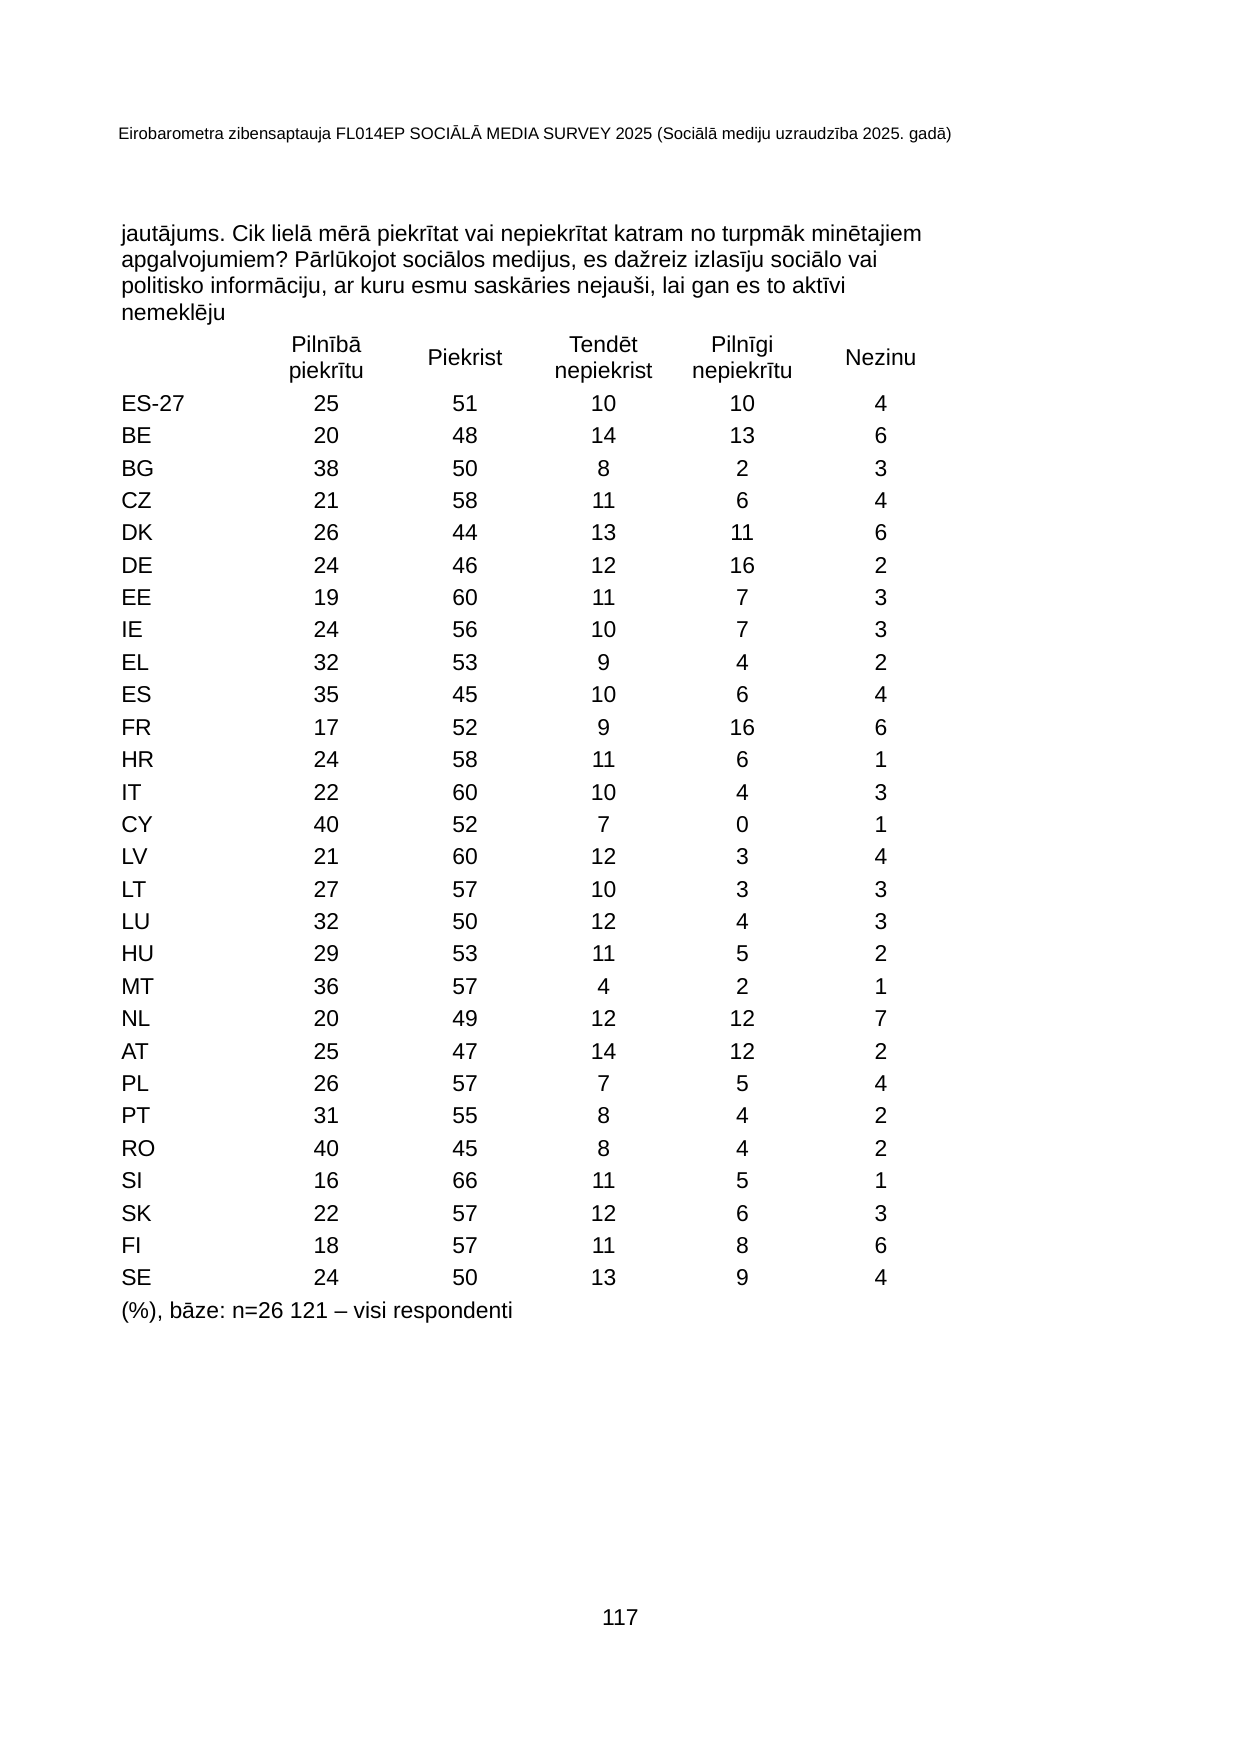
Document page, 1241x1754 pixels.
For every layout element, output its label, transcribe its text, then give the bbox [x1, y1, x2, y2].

table_cell 10 [534, 387, 673, 419]
table_cell 9 [534, 711, 673, 743]
table_cell 10 [534, 873, 673, 905]
table_cell 2 [673, 970, 811, 1002]
table_cell 7 [534, 1067, 673, 1099]
table_cell 44 [395, 516, 534, 549]
table_cell 8 [673, 1229, 811, 1261]
table_cell 26 [257, 1067, 395, 1099]
table_cell 45 [395, 1132, 534, 1164]
table_cell 6 [811, 419, 950, 451]
table_cell 9 [673, 1261, 811, 1294]
table_cell 7 [811, 1002, 950, 1034]
table_cell 12 [673, 1002, 811, 1034]
table_cell 10 [534, 775, 673, 808]
table_cell 4 [673, 1099, 811, 1132]
table_cell ES [118, 678, 257, 711]
table_cell 11 [673, 516, 811, 549]
table_cell 2 [811, 938, 950, 970]
table_cell SI [118, 1164, 257, 1197]
table_cell 24 [257, 614, 395, 646]
table_cell 9 [534, 646, 673, 678]
table_cell 24 [257, 743, 395, 775]
table_cell HR [118, 743, 257, 775]
table_cell 12 [534, 549, 673, 581]
table_cell [118, 328, 257, 387]
table_cell PT [118, 1099, 257, 1132]
table_cell Nezinu [811, 328, 950, 387]
table_cell 25 [257, 1035, 395, 1067]
table_cell 17 [257, 711, 395, 743]
table_cell 50 [395, 451, 534, 484]
table_cell 60 [395, 581, 534, 613]
table_cell 31 [257, 1099, 395, 1132]
table_cell 8 [534, 1132, 673, 1164]
table_cell EE [118, 581, 257, 613]
table_cell Pilnībā piekrītu [257, 328, 395, 387]
table_cell 2 [811, 1099, 950, 1132]
table_cell 50 [395, 905, 534, 937]
table_cell 11 [534, 1164, 673, 1197]
table_cell 50 [395, 1261, 534, 1294]
table_cell PL [118, 1067, 257, 1099]
table_cell 21 [257, 484, 395, 516]
table_cell 22 [257, 1197, 395, 1229]
table_cell 57 [395, 1197, 534, 1229]
table_cell 7 [673, 614, 811, 646]
table_cell 53 [395, 646, 534, 678]
table_cell 4 [811, 678, 950, 711]
table_cell NL [118, 1002, 257, 1034]
table_cell 24 [257, 1261, 395, 1294]
table_cell 12 [534, 905, 673, 937]
table_cell 11 [534, 484, 673, 516]
table_cell 3 [811, 873, 950, 905]
table_cell 6 [673, 743, 811, 775]
table_cell 4 [673, 1132, 811, 1164]
table_cell 45 [395, 678, 534, 711]
table_cell 60 [395, 775, 534, 808]
table_cell 4 [534, 970, 673, 1002]
table_cell 3 [811, 581, 950, 613]
table_cell Tendēt nepiekrist [534, 328, 673, 387]
table_cell 2 [811, 1035, 950, 1067]
table_cell 4 [811, 1067, 950, 1099]
table_cell HU [118, 938, 257, 970]
table_cell 8 [534, 1099, 673, 1132]
table_cell 57 [395, 1067, 534, 1099]
table_cell 6 [673, 678, 811, 711]
table_cell 55 [395, 1099, 534, 1132]
table_cell LV [118, 840, 257, 873]
table_cell 52 [395, 808, 534, 840]
table_cell 19 [257, 581, 395, 613]
table_cell 12 [534, 1002, 673, 1034]
table_cell EL [118, 646, 257, 678]
table_cell 11 [534, 938, 673, 970]
table_cell SK [118, 1197, 257, 1229]
table_cell 13 [534, 516, 673, 549]
table_cell 16 [257, 1164, 395, 1197]
table_cell 6 [673, 484, 811, 516]
table_cell 57 [395, 873, 534, 905]
table_cell (%), bāze: n=26 121 – visi respondenti [118, 1294, 950, 1326]
table_cell 10 [534, 678, 673, 711]
table_cell 29 [257, 938, 395, 970]
table_cell IT [118, 775, 257, 808]
table_cell 11 [534, 743, 673, 775]
table_cell 7 [534, 808, 673, 840]
table_cell 21 [257, 840, 395, 873]
table_cell 51 [395, 387, 534, 419]
table_cell 4 [811, 840, 950, 873]
table_cell 32 [257, 905, 395, 937]
table_cell 26 [257, 516, 395, 549]
table_cell 2 [811, 549, 950, 581]
table_cell 3 [673, 840, 811, 873]
table_cell 3 [811, 905, 950, 937]
table_cell 4 [673, 775, 811, 808]
table_cell 5 [673, 1164, 811, 1197]
table_cell 3 [811, 451, 950, 484]
table_cell 49 [395, 1002, 534, 1034]
table_cell 40 [257, 1132, 395, 1164]
table_cell Piekrist [395, 328, 534, 387]
table_cell IE [118, 614, 257, 646]
table_cell 20 [257, 419, 395, 451]
table_cell 66 [395, 1164, 534, 1197]
table_cell 5 [673, 938, 811, 970]
table_cell AT [118, 1035, 257, 1067]
table_cell 2 [811, 646, 950, 678]
table_cell 16 [673, 711, 811, 743]
table_cell 4 [811, 387, 950, 419]
table_cell MT [118, 970, 257, 1002]
table_cell 3 [811, 614, 950, 646]
table_cell CZ [118, 484, 257, 516]
table_cell 3 [811, 775, 950, 808]
table_cell 1 [811, 970, 950, 1002]
table_cell 20 [257, 1002, 395, 1034]
table_cell FI [118, 1229, 257, 1261]
table_cell 56 [395, 614, 534, 646]
table_cell Pilnīgi nepiekrītu [673, 328, 811, 387]
table_cell LU [118, 905, 257, 937]
table_cell 12 [534, 1197, 673, 1229]
table_header jautājums. Cik lielā mērā piekrītat vai nepiekrītat katram no turpmāk minētajiem apgalvojumiem? Pārlūkojot sociālos medijus, es dažreiz izlasīju sociālo vai politisko informāciju, ar kuru esmu saskāries nejauši, lai gan es to aktīvi nemeklēju [118, 217, 950, 328]
table_cell 1 [811, 743, 950, 775]
table_cell 13 [534, 1261, 673, 1294]
table_cell 58 [395, 484, 534, 516]
table_cell DK [118, 516, 257, 549]
table_cell 4 [673, 905, 811, 937]
table_cell 8 [534, 451, 673, 484]
table_cell 53 [395, 938, 534, 970]
table_cell 58 [395, 743, 534, 775]
table_cell 6 [811, 1229, 950, 1261]
table_cell 11 [534, 581, 673, 613]
table_cell 57 [395, 1229, 534, 1261]
table_cell DE [118, 549, 257, 581]
table_cell 12 [534, 840, 673, 873]
table_cell 27 [257, 873, 395, 905]
table_cell 10 [534, 614, 673, 646]
table_cell 46 [395, 549, 534, 581]
table_cell 25 [257, 387, 395, 419]
table_cell 2 [811, 1132, 950, 1164]
table_cell 14 [534, 1035, 673, 1067]
table_cell 12 [673, 1035, 811, 1067]
table_cell 10 [673, 387, 811, 419]
table_cell 52 [395, 711, 534, 743]
table_cell 6 [811, 516, 950, 549]
table_cell 48 [395, 419, 534, 451]
table_cell 36 [257, 970, 395, 1002]
table_cell 16 [673, 549, 811, 581]
table_cell 35 [257, 678, 395, 711]
table_cell 40 [257, 808, 395, 840]
table_cell SE [118, 1261, 257, 1294]
table_cell 1 [811, 808, 950, 840]
table_cell 7 [673, 581, 811, 613]
table_cell CY [118, 808, 257, 840]
table_cell RO [118, 1132, 257, 1164]
table_cell LT [118, 873, 257, 905]
table_cell 18 [257, 1229, 395, 1261]
table_cell 38 [257, 451, 395, 484]
table_cell FR [118, 711, 257, 743]
table_cell 5 [673, 1067, 811, 1099]
table_cell 1 [811, 1164, 950, 1197]
table_cell BG [118, 451, 257, 484]
table_cell 6 [673, 1197, 811, 1229]
table_cell ES-27 [118, 387, 257, 419]
table_cell 3 [673, 873, 811, 905]
table_cell 11 [534, 1229, 673, 1261]
table_cell 22 [257, 775, 395, 808]
table_cell 4 [811, 484, 950, 516]
table_cell 13 [673, 419, 811, 451]
table_cell 4 [673, 646, 811, 678]
table_cell 32 [257, 646, 395, 678]
table_cell 14 [534, 419, 673, 451]
table_cell 6 [811, 711, 950, 743]
table_cell 60 [395, 840, 534, 873]
table_cell 4 [811, 1261, 950, 1294]
table_cell BE [118, 419, 257, 451]
table_cell 57 [395, 970, 534, 1002]
table_cell 47 [395, 1035, 534, 1067]
table_cell 3 [811, 1197, 950, 1229]
table_cell 0 [673, 808, 811, 840]
table_cell 2 [673, 451, 811, 484]
table_cell 24 [257, 549, 395, 581]
